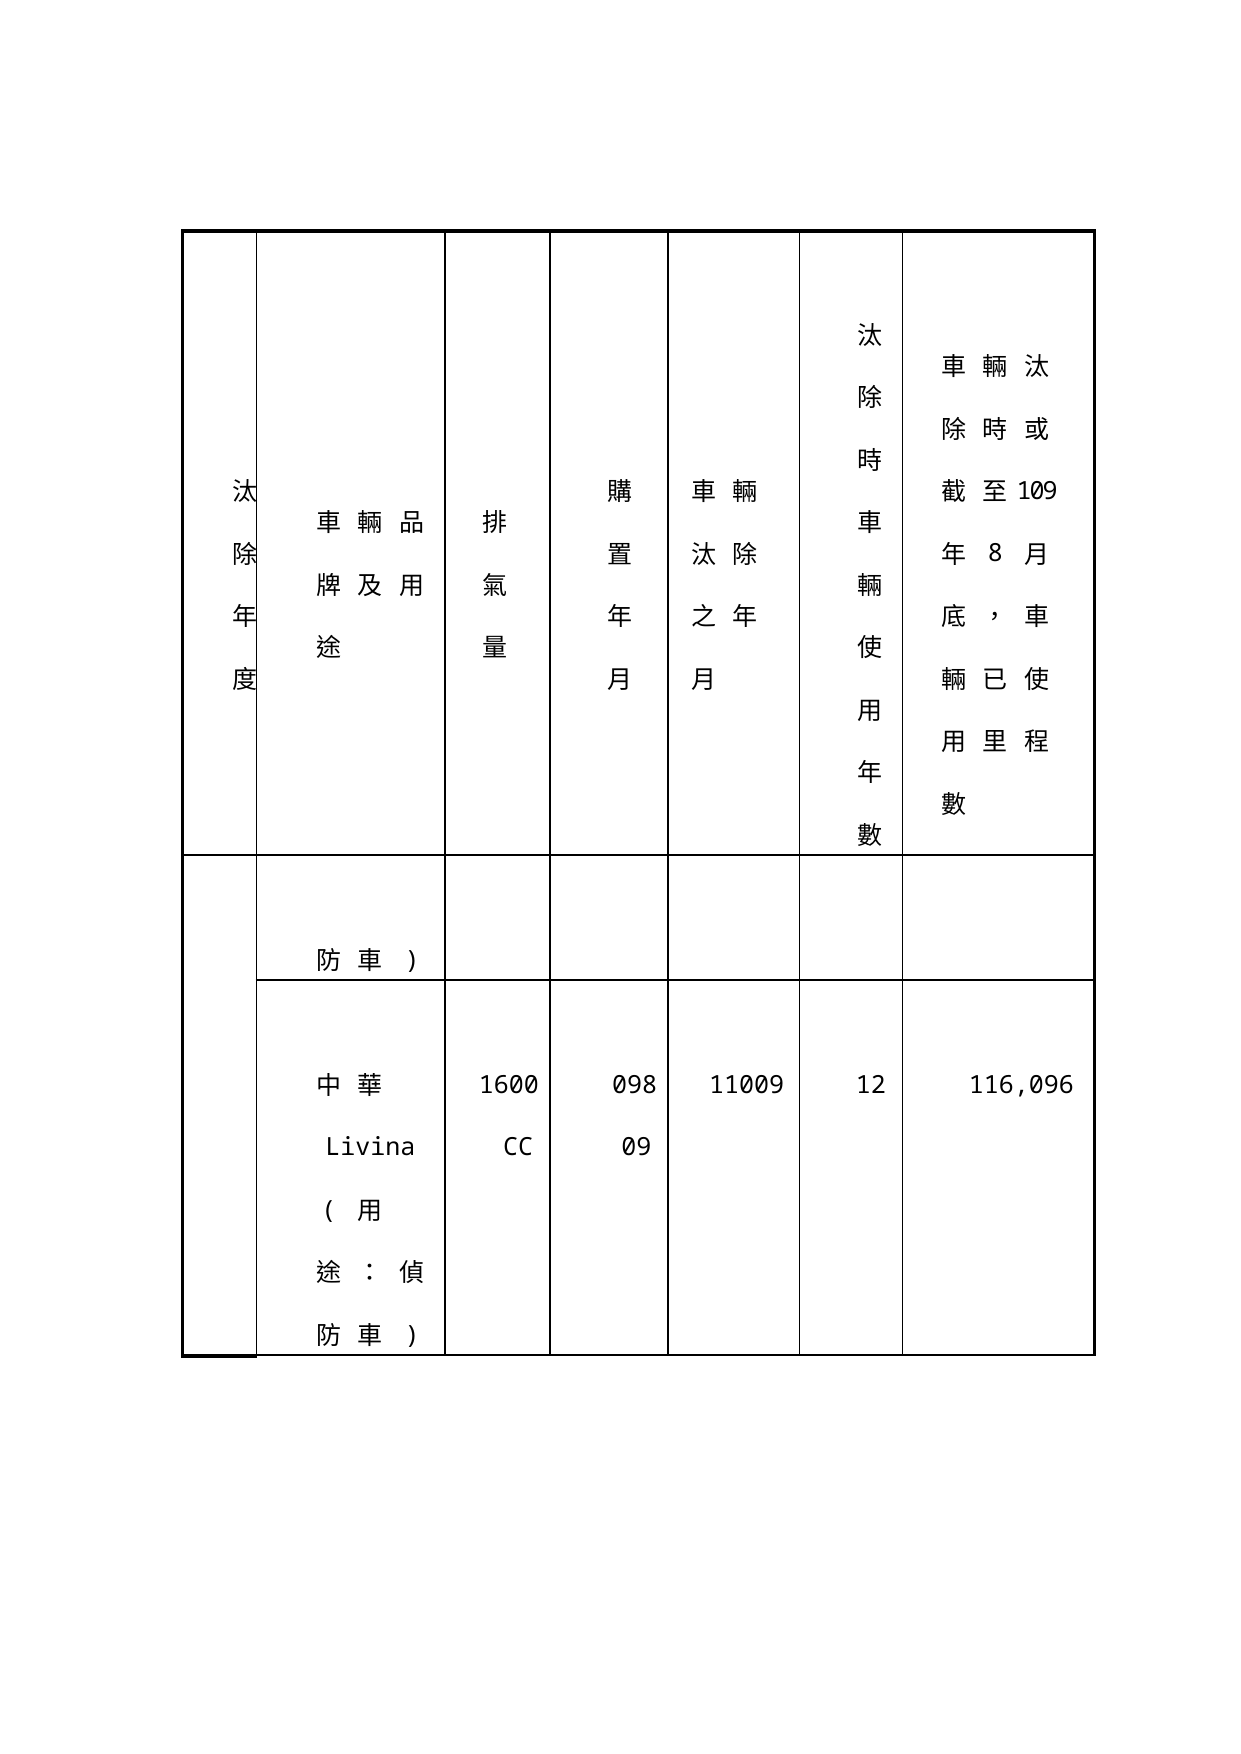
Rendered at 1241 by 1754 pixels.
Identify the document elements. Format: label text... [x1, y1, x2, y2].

table_cell 11009 [669, 981, 799, 1354]
table_header 車輛汰除時或截至109年8月底，車輛已使用里程數 [903, 233, 1093, 854]
table_header 購置年月 [551, 233, 667, 854]
table_header 車輛汰除之年月 [669, 233, 799, 854]
table_cell [184, 856, 256, 1354]
table_cell 116,096 [903, 981, 1093, 1354]
table_cell [669, 856, 799, 979]
table_header 排氣量 [446, 233, 549, 854]
table_cell 防車) [257, 856, 444, 979]
table_cell [800, 856, 902, 979]
table_cell 1600CC [446, 981, 549, 1354]
table_cell 12 [800, 981, 902, 1354]
table_cell 中華Livina (用途：偵防車) [257, 981, 444, 1354]
table_cell [551, 856, 667, 979]
table_cell [446, 856, 549, 979]
table_header 車輛品牌及用途 [257, 233, 444, 854]
table_cell [903, 856, 1093, 979]
table_cell 09809 [551, 981, 667, 1354]
table_header 汰除時車輛使用年數 [800, 233, 902, 854]
table_header 汰除年度 [184, 233, 256, 854]
